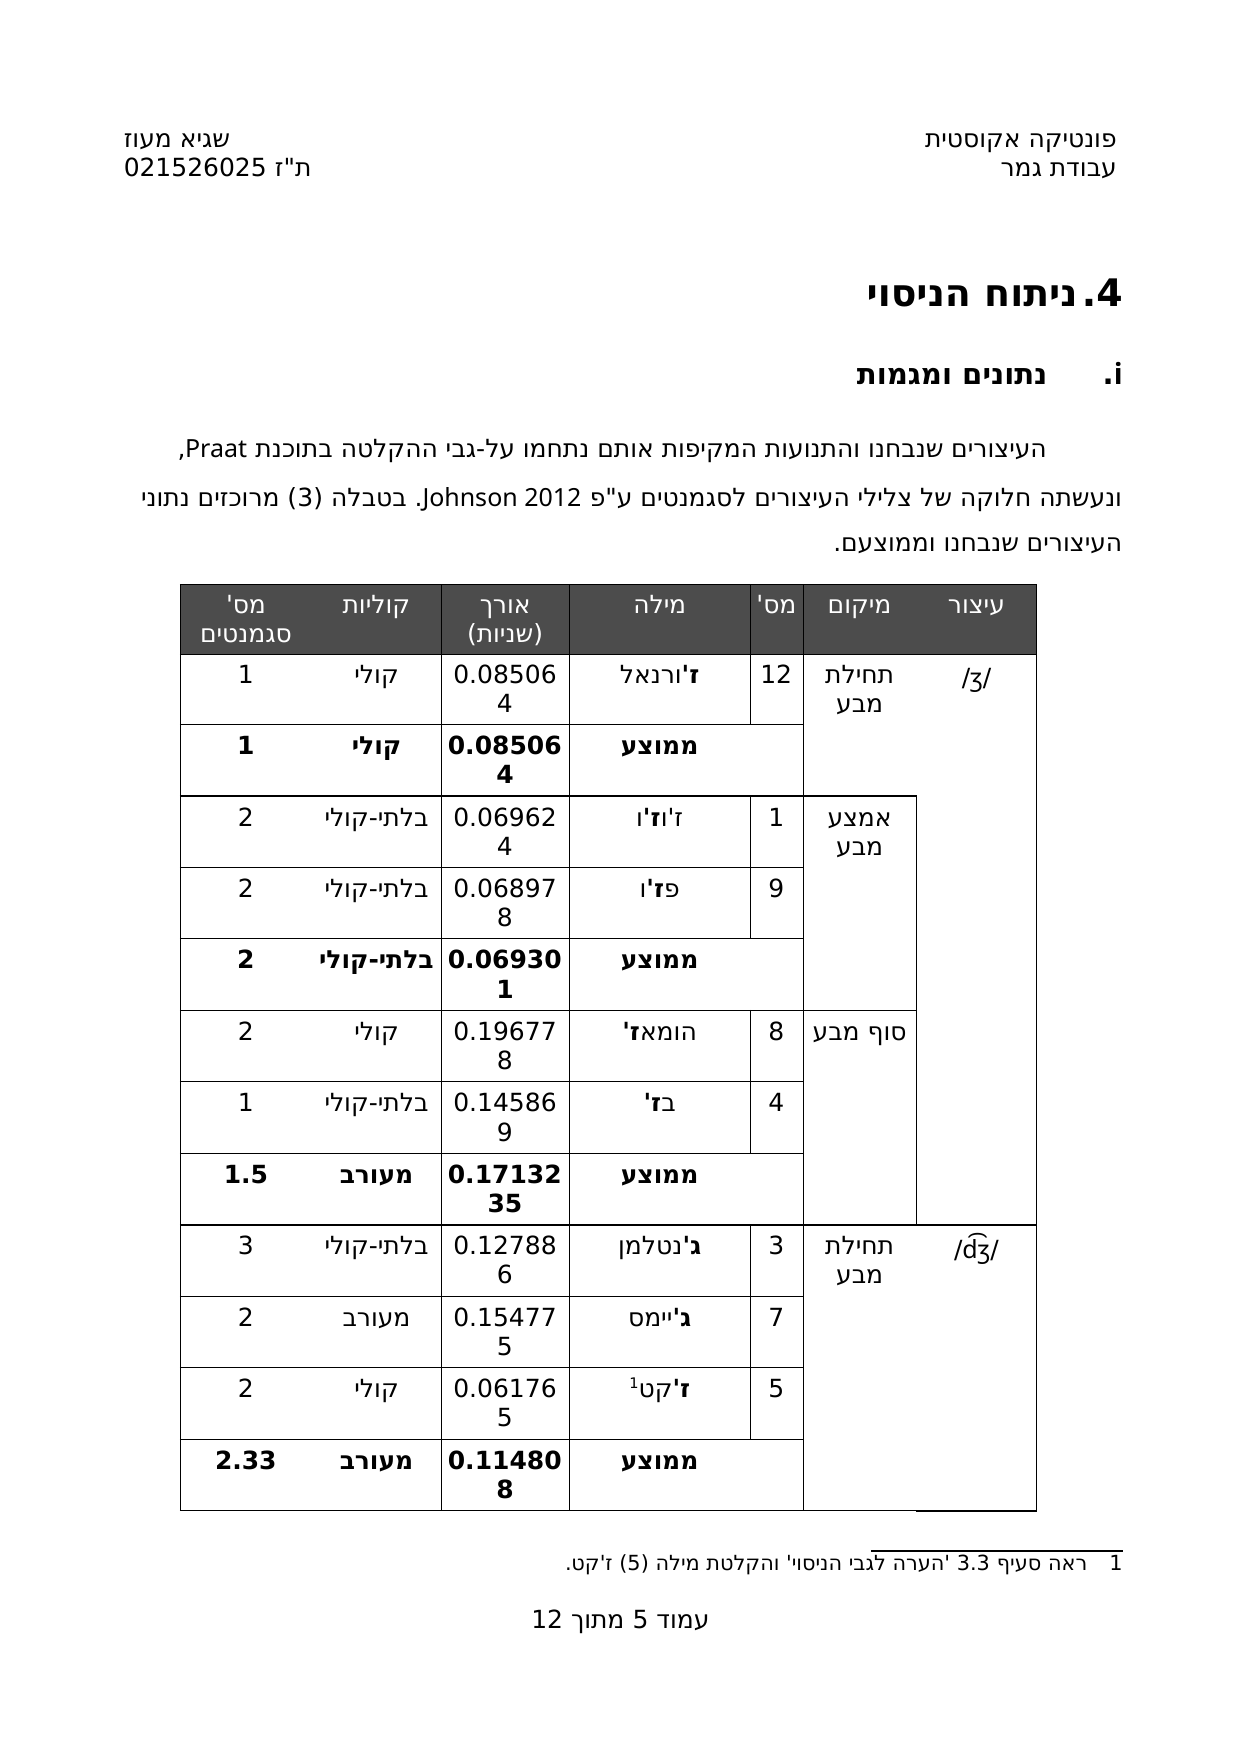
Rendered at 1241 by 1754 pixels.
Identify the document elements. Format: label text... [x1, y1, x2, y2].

table_cell 1 [751, 797, 803, 867]
table_cell תחילת מבע [804, 1226, 916, 1510]
table_cell 0.085064 [442, 655, 569, 724]
table_cell ז'וז'ו [570, 797, 750, 867]
table_cell 4 [751, 1082, 803, 1153]
table_cell בלתי-קולי [312, 939, 441, 1010]
table_header מס' סגמנטים [181, 585, 312, 654]
table_cell 0.145869 [442, 1082, 569, 1153]
table_cell 0.069301 [442, 939, 569, 1010]
subtitle ניתוח הניסוי [118, 272, 1122, 316]
table_cell קולי [312, 725, 441, 795]
table_cell ממוצע [570, 725, 750, 795]
table_cell 2 [181, 868, 312, 938]
table_cell 0.127886 [442, 1226, 569, 1296]
table_cell [750, 939, 803, 1010]
table_cell 7 [751, 1297, 803, 1367]
table_cell מעורב [312, 1297, 441, 1367]
table_cell 1 [181, 1082, 312, 1153]
table_cell אמצע מבע [804, 797, 916, 1010]
table_cell ז'קט [570, 1368, 750, 1438]
table_cell 2 [181, 1297, 312, 1367]
table_cell סוף מבע [804, 1011, 916, 1224]
table_cell 2 [181, 1368, 312, 1438]
table_header קוליות [312, 585, 441, 654]
table_cell 12 [751, 655, 803, 724]
table_cell /d͡ʒ/ [916, 1226, 1036, 1510]
table_cell בלתי-קולי [312, 1082, 441, 1153]
table_cell קולי [312, 655, 441, 724]
table_cell 5 [751, 1368, 803, 1438]
table_cell 2 [181, 939, 312, 1010]
table_header מיקום [804, 585, 916, 654]
table_cell 0.085064 [442, 725, 569, 795]
text העיצורים שנבחנו והתנועות המקיפות אותם נתחמו על-גבי ההקלטה בתוכנת Praat, ונעשתה חלוקה של צלילי העיצורים לסגמנטים ע"פ Johnson 2012. בטבלה (3) מרוכזים נתוני העיצורים שנבחנו וממוצעם. [118, 431, 1122, 557]
table_cell 3 [181, 1226, 312, 1296]
table_cell 0.068978 [442, 868, 569, 938]
table_cell [750, 725, 803, 795]
table_cell 8 [751, 1011, 803, 1081]
table_cell 2.33 [181, 1440, 312, 1510]
table_cell [750, 1440, 803, 1510]
table_cell 0.114808 [442, 1440, 569, 1510]
table_cell 2 [181, 797, 312, 867]
table_cell מעורב [312, 1154, 441, 1224]
table_cell מעורב [312, 1440, 441, 1510]
table_cell ג'יימס [570, 1297, 750, 1367]
table_cell 0.061765 [442, 1368, 569, 1438]
table_cell בלתי-קולי [312, 1226, 441, 1296]
table_cell תחילת מבע [804, 655, 916, 795]
subtitle נתונים ומגמות [118, 353, 1122, 393]
table_header מילה [570, 585, 750, 654]
table_header מס' [751, 585, 803, 654]
table_cell 0.1713235 [442, 1154, 569, 1224]
table_cell 3 [751, 1226, 803, 1296]
table_header עיצור [916, 585, 1036, 654]
table_cell /ʒ/ [916, 655, 1036, 1224]
table_cell ממוצע [570, 939, 750, 1010]
table_cell פז'ו [570, 868, 750, 938]
table_cell בלתי-קולי [312, 797, 441, 867]
table_cell ג'נטלמן [570, 1226, 750, 1296]
table_cell הומאז' [570, 1011, 750, 1081]
table_cell 2 [181, 1011, 312, 1081]
table_cell בלתי-קולי [312, 868, 441, 938]
table_cell 0.069624 [442, 797, 569, 867]
table_cell קולי [312, 1011, 441, 1081]
table_cell 1.5 [181, 1154, 312, 1224]
table_cell 1 [181, 725, 312, 795]
table_cell קולי [312, 1368, 441, 1438]
table_cell בז' [570, 1082, 750, 1153]
table_cell 0.154775 [442, 1297, 569, 1367]
table_cell ממוצע [570, 1154, 750, 1224]
table_cell 0.196778 [442, 1011, 569, 1081]
table_cell 9 [751, 868, 803, 938]
table_cell ממוצע [570, 1440, 750, 1510]
table_cell ז'ורנאל [570, 655, 750, 724]
table_cell 1 [181, 655, 312, 724]
table_header אורך (שניות) [442, 585, 569, 654]
table_cell [750, 1154, 803, 1224]
